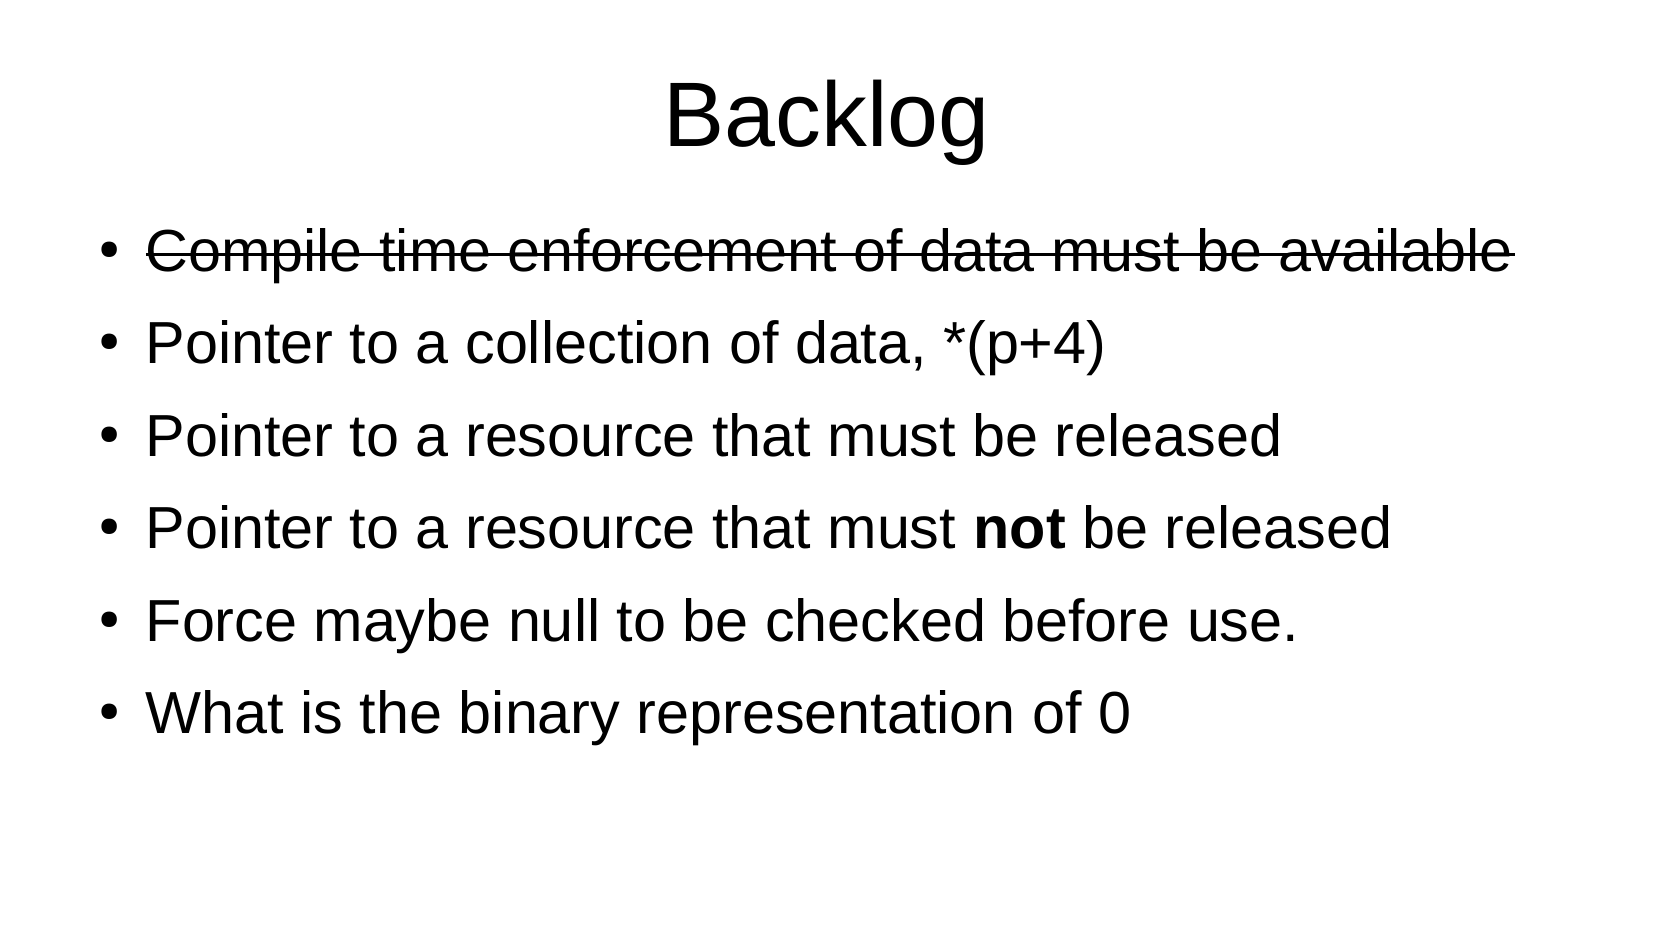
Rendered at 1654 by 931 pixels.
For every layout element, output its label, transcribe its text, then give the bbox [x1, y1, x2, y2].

list Compile time enforcement of data must be available Pointer to a collection of data, *(p+4) Pointer to a resource that must be released Pointer to a resource that must not be released Force maybe null to be checked before use. What is the binary representation of 0 [82, 217, 1571, 758]
title Backlog [82, 37, 1571, 193]
